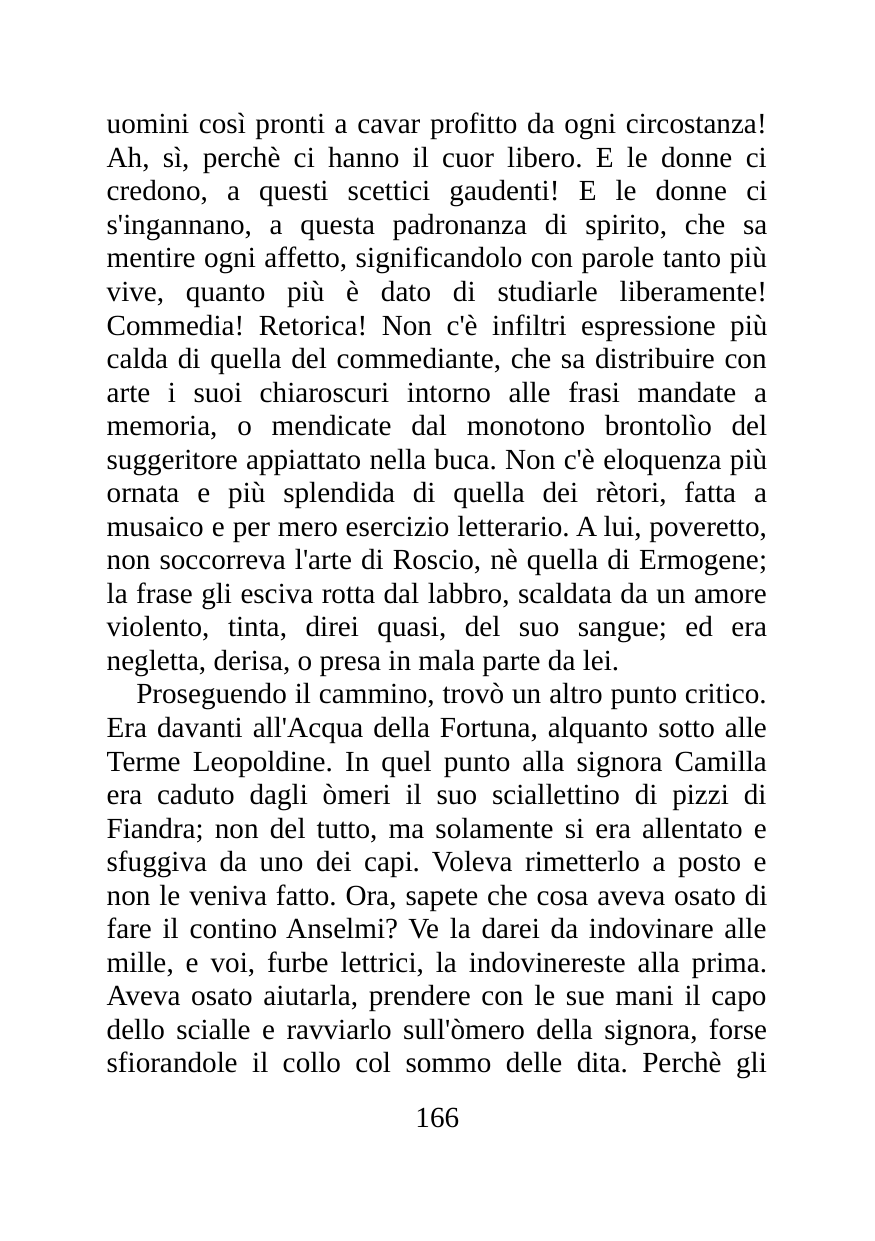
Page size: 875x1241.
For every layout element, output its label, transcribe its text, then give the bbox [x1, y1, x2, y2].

text Proseguendo il cammino, trovò un altro punto critico. Era davanti all'Acqua della Fortuna, alquanto sotto alle Terme Leopoldine. In quel punto alla signora Camilla era caduto dagli òmeri il suo sciallettino di pizzi di Fiandra; non del tutto, ma solamente si era allentato e sfuggiva da uno dei capi. Voleva rimetterlo a posto e non le veniva fatto. Ora, sapete che cosa aveva osato di fare il contino Anselmi? Ve la darei da indovinare alle mille, e voi, furbe lettrici, la indovinereste alla prima. Aveva osato aiutarla, prendere con le sue mani il capo dello scialle e ravviarlo sull'òmero della signora, forse sfiorandole il collo col sommo delle dita. Perchè gli [106, 677, 768, 1079]
text uomini così pronti a cavar profitto da ogni circostanza! Ah, sì, perchè ci hanno il cuor libero. E le donne ci credono, a questi scettici gaudenti! E le donne ci s'ingannano, a questa padronanza di spirito, che sa mentire ogni affetto, significandolo con parole tanto più vive, quanto più è dato di studiarle liberamente! Commedia! Retorica! Non c'è infiltri espressione più calda di quella del commediante, che sa distribuire con arte i suoi chiaroscuri intorno alle frasi mandate a memoria, o mendicate dal monotono brontolìo del suggeritore appiattato nella buca. Non c'è eloquenza più ornata e più splendida di quella dei rètori, fatta a musaico e per mero esercizio letterario. A lui, poveretto, non soccorreva l'arte di Roscio, nè quella di Ermogene; la frase gli esciva rotta dal labbro, scaldata da un amore violento, tinta, direi quasi, del suo sangue; ed era negletta, derisa, o presa in mala parte da lei. [106, 106, 768, 677]
